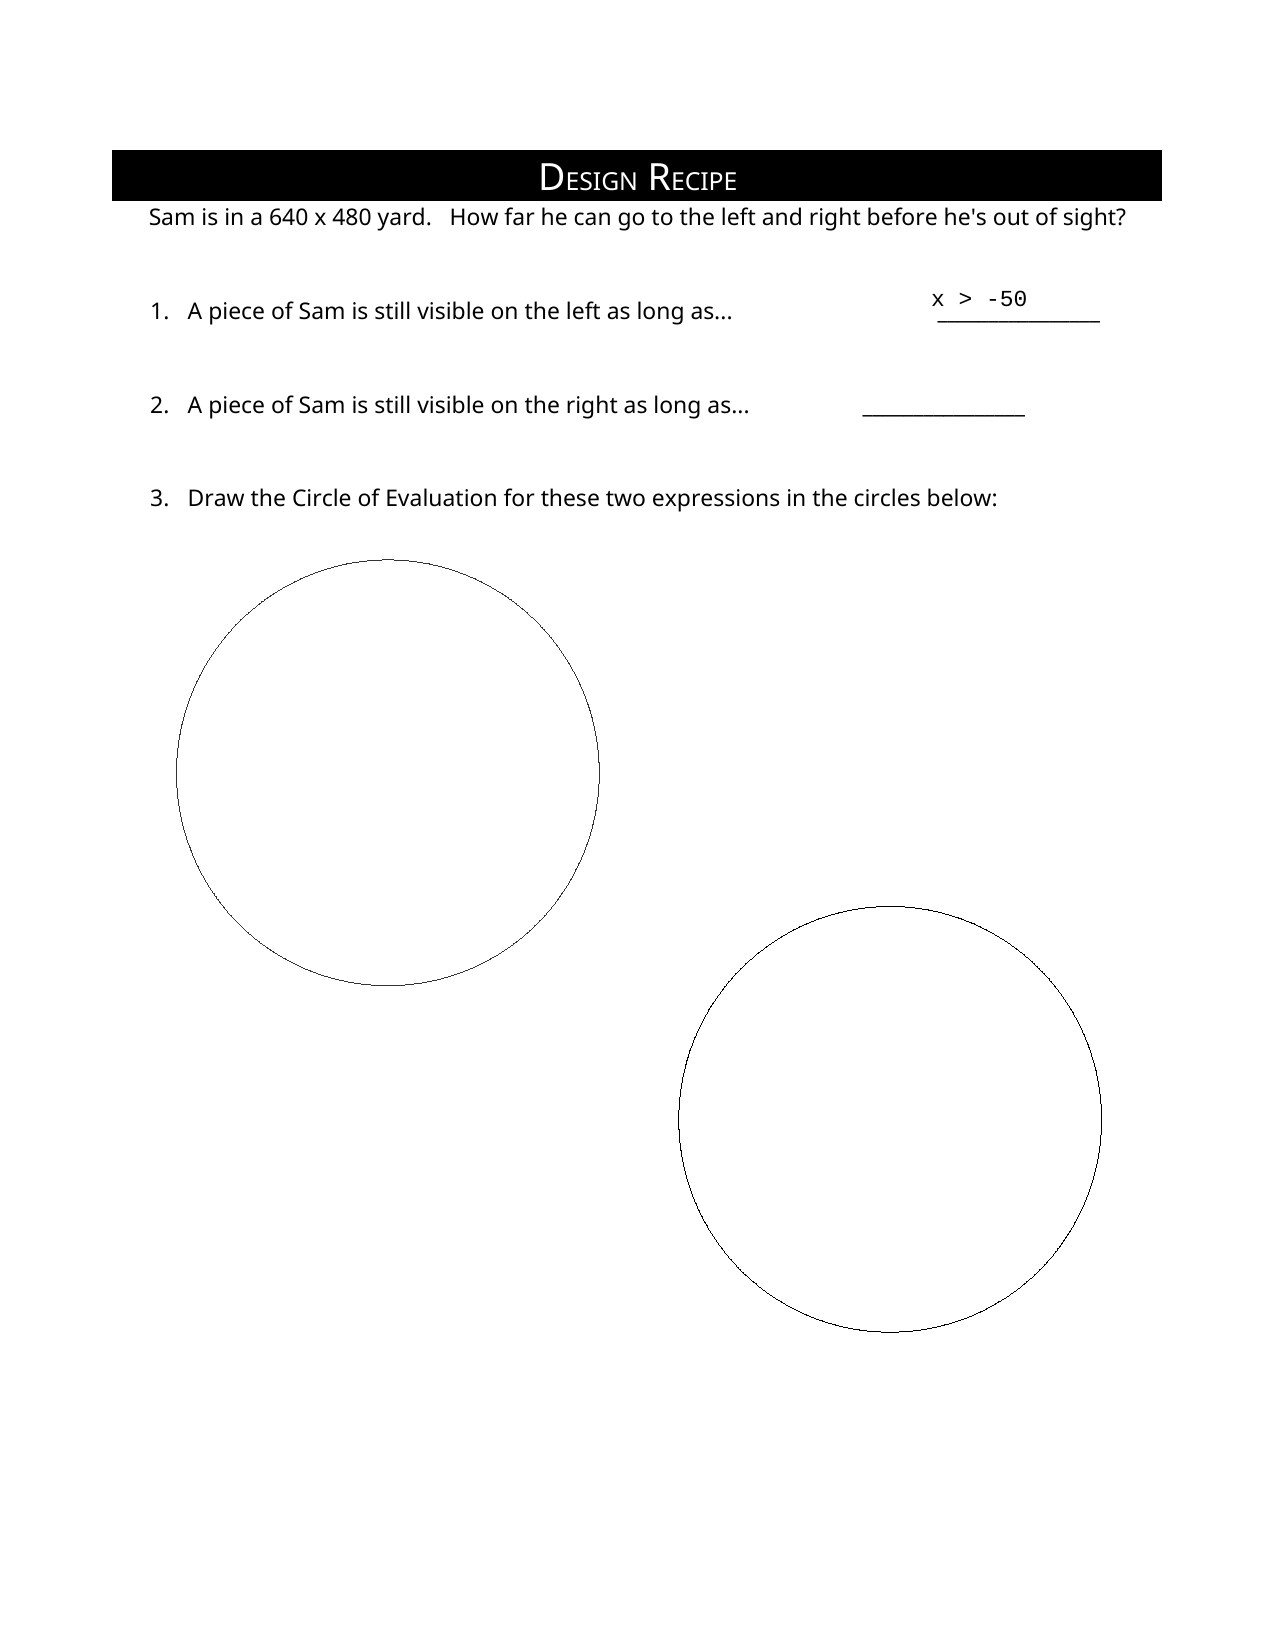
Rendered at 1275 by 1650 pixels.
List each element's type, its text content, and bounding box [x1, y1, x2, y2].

list A piece of Sam is still visible on the left as long as... ________________ [150, 295, 1162, 326]
text Sam is in a 640 x 480 yard. How far he can go to the left and right before he's out of sight? [148, 201, 1162, 232]
list Draw the Circle of Evaluation for these two expressions in the circles below: [150, 482, 1162, 513]
subtitle Design Recipe [112, 150, 1162, 201]
list A piece of Sam is still visible on the right as long as... ________________ [150, 388, 1162, 420]
